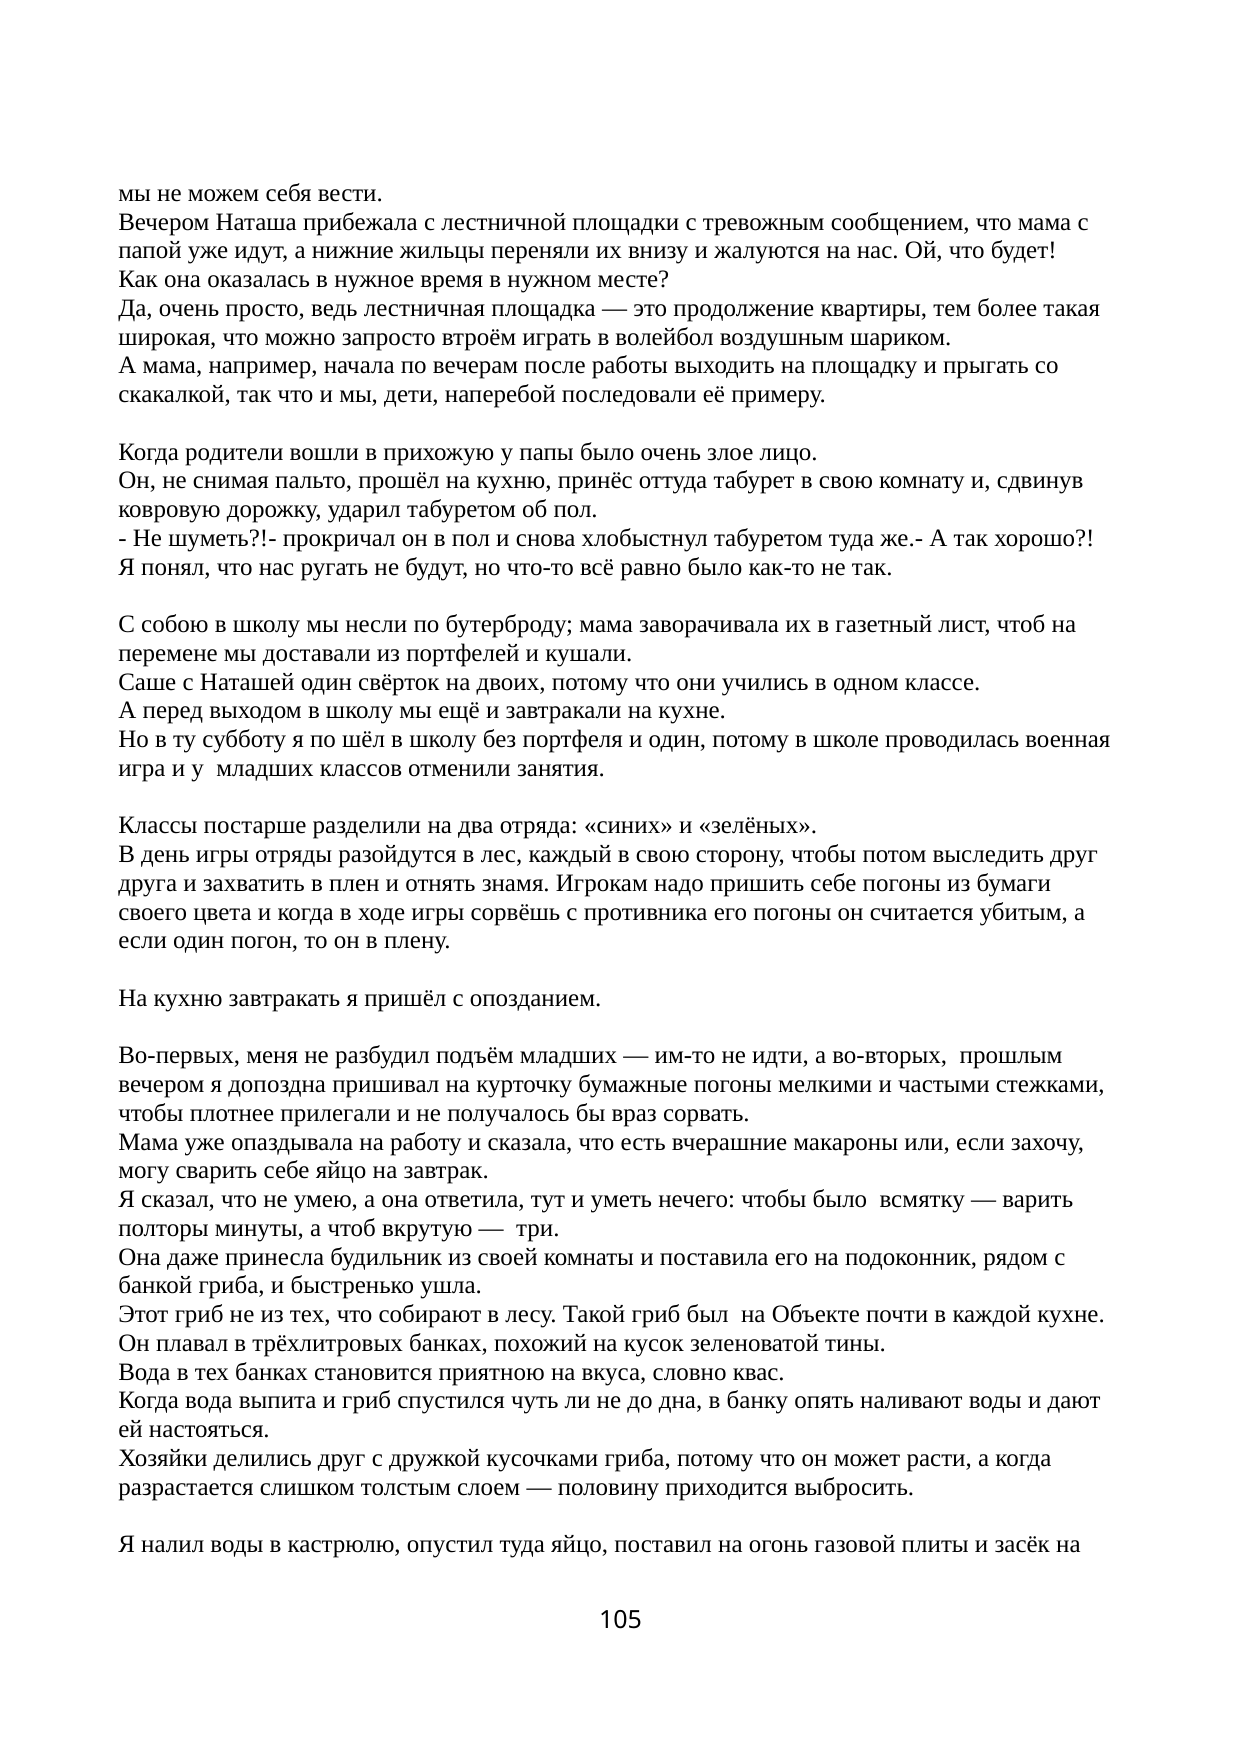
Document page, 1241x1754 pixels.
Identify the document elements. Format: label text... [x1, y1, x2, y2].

text Она даже принесла будильник из своей комнаты и поставила его на подоконник, рядом с банкой гриба, и быстренько ушла. [118, 1242, 1122, 1299]
text Он плавал в трёхлитровых банках, похожий на кусок зеленоватой тины. [118, 1328, 1122, 1357]
text Я налил воды в кастрюлю, опустил туда яйцо, поставил на огонь газовой плиты и засёк на [118, 1529, 1122, 1558]
text Он, не снимая пальто, прошёл на кухню, принёс оттуда табурет в свою комнату и, сдвинув ковровую дорожку, ударил табуретом об пол. [118, 466, 1122, 523]
text - Не шуметь?!- прокричал он в пол и снова хлобыстнул табуретом туда же.- А так хорошо?! [118, 523, 1122, 552]
text Когда родители вошли в прихожую у папы было очень злое лицо. [118, 437, 1122, 466]
text Вода в тех банках становится приятною на вкуса, словно квас. [118, 1357, 1122, 1386]
text Я сказал, что не умею, а она ответила, тут и уметь нечего: чтобы было всмятку — варить полторы минуты, а чтоб вкрутую — три. [118, 1184, 1122, 1242]
text Вечером Наташа прибежала с лестничной площадки с тревожным сообщением, что мама с папой уже идут, а нижние жильцы переняли их внизу и жалуются на нас. Ой, что будет! [118, 207, 1122, 264]
text Во-первых, меня не разбудил подъём младших — им-то не идти, а во-вторых, прошлым вечером я допоздна пришивал на курточку бумажные погоны мелкими и частыми стежками, чтобы плотнее прилегали и не получалось бы враз сорвать. [118, 1041, 1122, 1127]
text Саше с Наташей один свёрток на двоих, потому что они учились в одном классе. [118, 667, 1122, 696]
text мы не можем себя вести. [118, 178, 1122, 207]
text Этот гриб не из тех, что собирают в лесу. Такой гриб был на Объекте почти в каждой кухне. [118, 1299, 1122, 1328]
text А мама, например, начала по вечерам после работы выходить на площадку и прыгать со скакалкой, так что и мы, дети, наперебой последовали её примеру. [118, 351, 1122, 408]
text В день игры отряды разойдутся в лес, каждый в свою сторону, чтобы потом выследить друг друга и захватить в плен и отнять знамя. Игрокам надо пришить себе погоны из бумаги своего цвета и когда в ходе игры сорвёшь с противника его погоны он считается убитым, а если один погон, то он в плену. [118, 839, 1122, 954]
text С собою в школу мы несли по бутерброду; мама заворачивала их в газетный лист, чтоб на перемене мы доставали из портфелей и кушали. [118, 609, 1122, 667]
text Хозяйки делились друг с дружкой кусочками гриба, потому что он может расти, а когда разрастается слишком толстым слоем — половину приходится выбросить. [118, 1443, 1122, 1501]
text Но в ту субботу я по шёл в школу без портфеля и один, потому в школе проводилась военная игра и у младших классов отменили занятия. [118, 724, 1122, 782]
text Да, очень просто, ведь лестничная площадка — это продолжение квартиры, тем более такая широкая, что можно запросто втроём играть в волейбол воздушным шариком. [118, 293, 1122, 351]
text На кухню завтракать я пришёл с опозданием. [118, 983, 1122, 1012]
text Как она оказалась в нужное время в нужном месте? [118, 264, 1122, 293]
text Мама уже опаздывала на работу и сказала, что есть вчерашние макароны или, если захочу, могу сварить себе яйцо на завтрак. [118, 1127, 1122, 1184]
text Я понял, что нас ругать не будут, но что-то всё равно было как-то не так. [118, 552, 1122, 581]
text Классы постарше разделили на два отряда: «синих» и «зелёных». [118, 811, 1122, 839]
text Когда вода выпита и гриб спустился чуть ли не до дна, в банку опять наливают воды и дают ей настояться. [118, 1386, 1122, 1443]
text А перед выходом в школу мы ещё и завтракали на кухне. [118, 696, 1122, 724]
